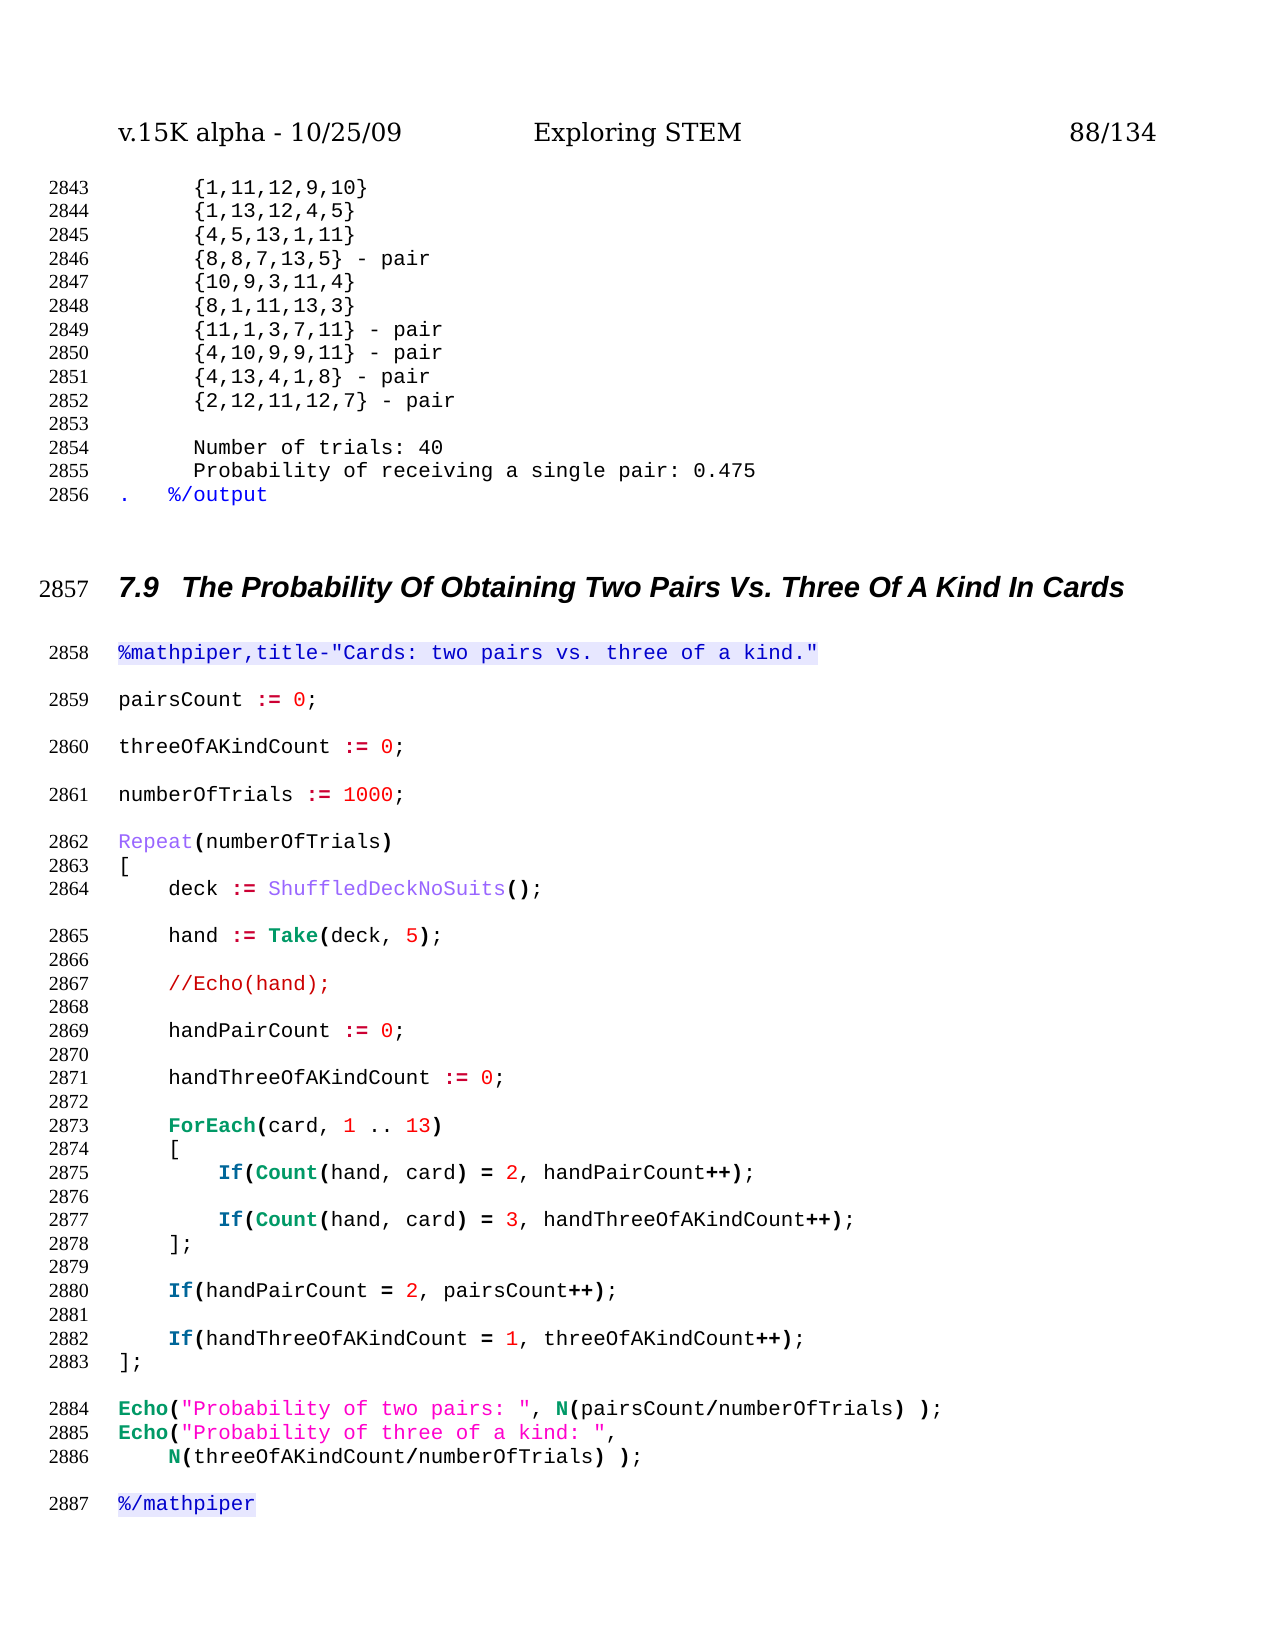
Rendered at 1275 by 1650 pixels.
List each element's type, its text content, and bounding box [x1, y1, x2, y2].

text numberOfTrials := 1000; [118, 784, 1157, 807]
text Number of trials: 40 [118, 437, 1157, 461]
text Repeat(numberOfTrials) [118, 831, 1157, 854]
text If(Count(hand, card) = 3, handThreeOfAKindCount++); [118, 1209, 1157, 1233]
text handPairCount := 0; [118, 1020, 1157, 1044]
text {10,9,3,11,4} [118, 271, 1157, 295]
text //Echo(hand); [118, 973, 1157, 996]
text deck := ShuffledDeckNoSuits(); [118, 878, 1157, 902]
text {1,11,12,9,10} [118, 177, 1157, 200]
subtitle The Probability Of Obtaining Two Pairs Vs. Three Of A Kind In Cards [118, 570, 1157, 604]
text Probability of receiving a single pair: 0.475 [118, 461, 1157, 484]
text hand := Take(deck, 5); [118, 926, 1157, 949]
text {2,12,11,12,7} - pair [118, 389, 1157, 413]
text %/mathpiper [118, 1493, 1157, 1517]
text threeOfAKindCount := 0; [118, 736, 1157, 760]
text {8,1,11,13,3} [118, 295, 1157, 319]
text If(Count(hand, card) = 2, handPairCount++); [118, 1162, 1157, 1186]
text {1,13,12,4,5} [118, 200, 1157, 224]
text %mathpiper,title-"Cards: two pairs vs. three of a kind." [118, 642, 1157, 665]
text ]; [118, 1351, 1157, 1375]
text handThreeOfAKindCount := 0; [118, 1067, 1157, 1091]
text If(handThreeOfAKindCount = 1, threeOfAKindCount++); [118, 1327, 1157, 1351]
text If(handPairCount = 2, pairsCount++); [118, 1280, 1157, 1304]
text pairsCount := 0; [118, 689, 1157, 713]
text {8,8,7,13,5} - pair [118, 248, 1157, 271]
text {4,10,9,9,11} - pair [118, 342, 1157, 366]
text . %/output [118, 484, 1157, 508]
text N(threeOfAKindCount/numberOfTrials) ); [118, 1446, 1157, 1469]
text ]; [118, 1233, 1157, 1257]
text ForEach(card, 1 .. 13) [118, 1115, 1157, 1138]
text Echo("Probability of two pairs: ", N(pairsCount/numberOfTrials) ); [118, 1398, 1157, 1422]
text {4,13,4,1,8} - pair [118, 366, 1157, 389]
text [ [118, 1138, 1157, 1162]
text [ [118, 854, 1157, 878]
text {11,1,3,7,11} - pair [118, 319, 1157, 342]
text {4,5,13,1,11} [118, 224, 1157, 248]
text Echo("Probability of three of a kind: ", [118, 1422, 1157, 1446]
